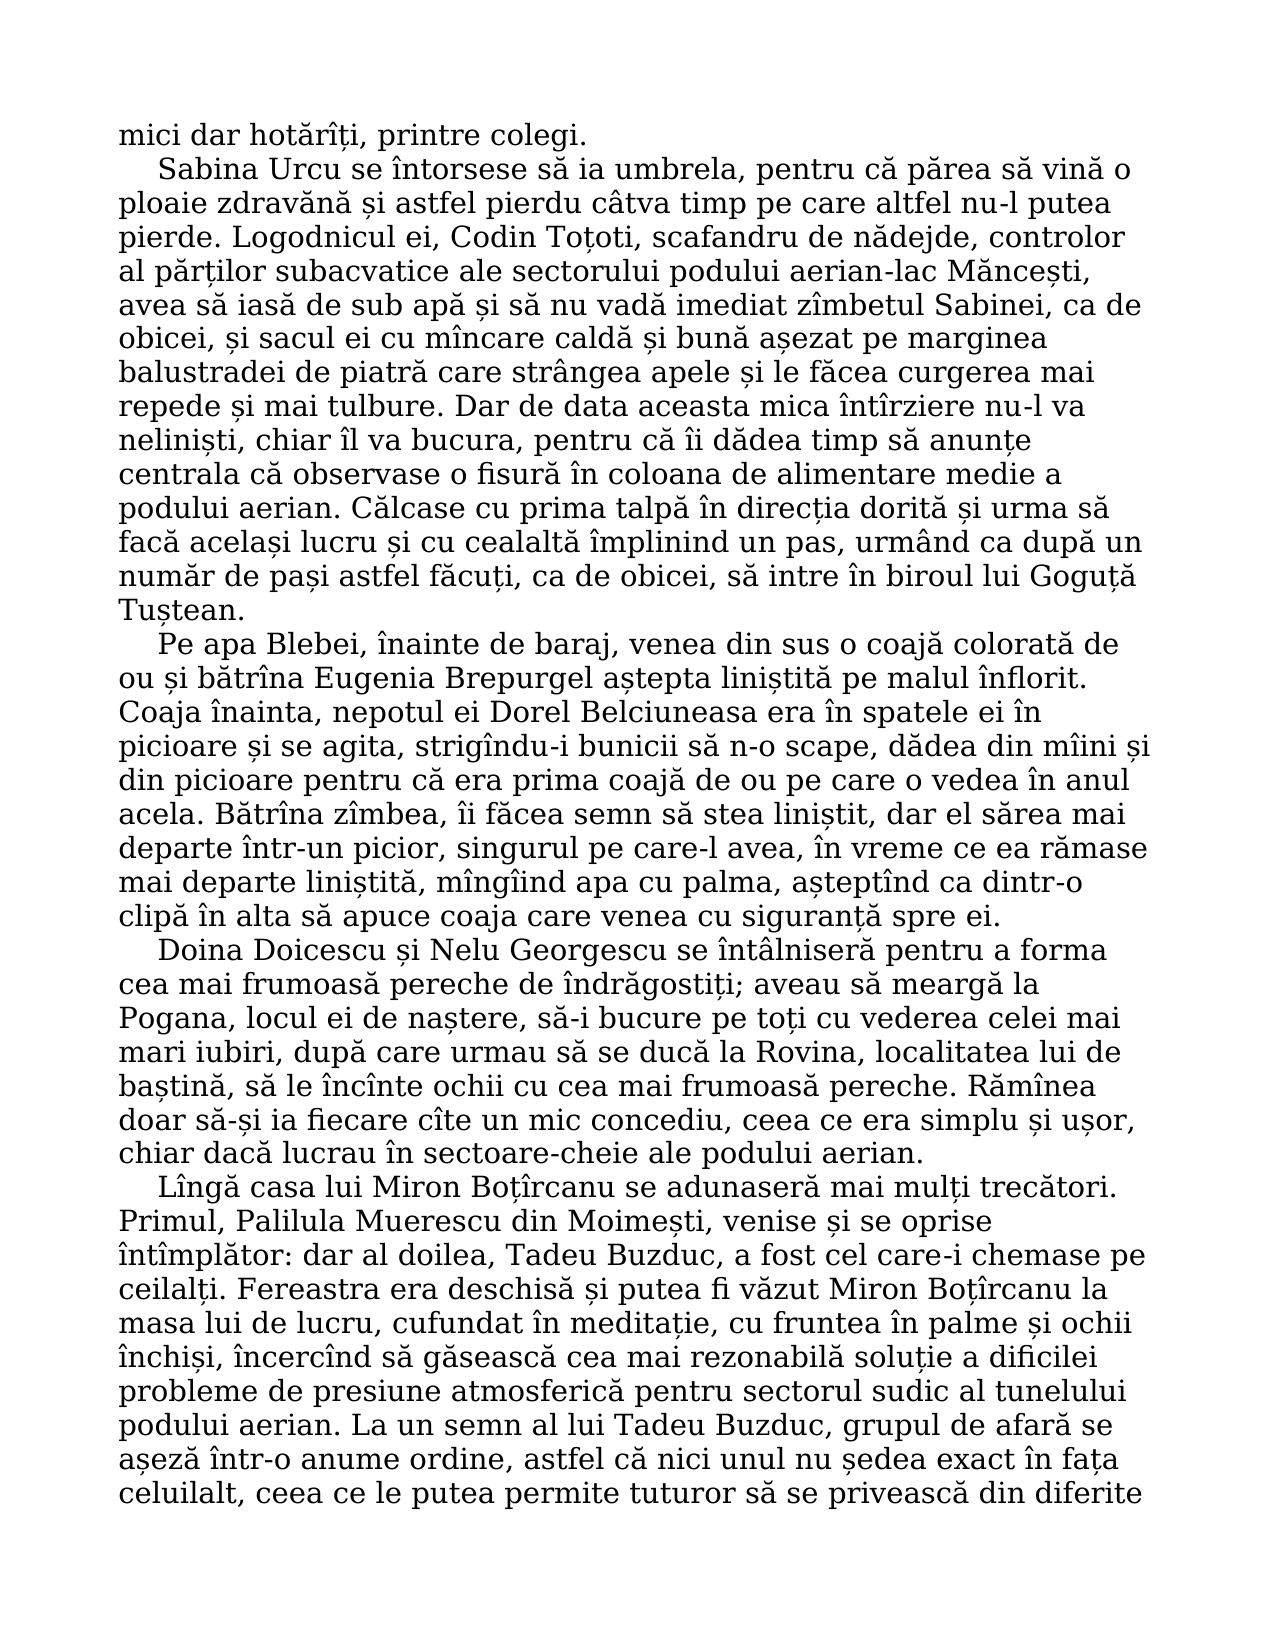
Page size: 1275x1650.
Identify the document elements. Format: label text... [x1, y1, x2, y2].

text Lîngă casa lui Miron Boțîrcanu se adunaseră mai mulți trecători. Primul, Palilula Muerescu din Moimești, venise și se oprise întîmplător: dar al doilea, Tadeu Buzduc, a fost cel care‑i chemase pe ceilalți. Fereastra era deschisă și putea fi văzut Miron Boțîrcanu la masa lui de lucru, cufundat în meditație, cu fruntea în palme și ochii închiși, încercînd să găsească cea mai rezonabilă soluție a dificilei probleme de presiune atmosferică pentru sectorul sudic al tunelului podului aerian. La un semn al lui Tadeu Buzduc, grupul de afară se așeză într‑o anume ordine, astfel că nici unul nu ședea exact în fața celuilalt, ceea ce le putea permite tuturor să se privească din diferite [118, 1171, 1157, 1510]
text Sabina Urcu se întorsese să ia umbrela, pentru că părea să vină o ploaie zdravănă și astfel pierdu câtva timp pe care altfel nu‑l putea pierde. Logodnicul ei, Codin Toțoti, scafandru de nădejde, controlor al părților subacvatice ale sectorului podului aerian‑lac Măncești, avea să iasă de sub apă și să nu vadă imediat zîmbetul Sabinei, ca de obicei, și sacul ei cu mîncare caldă și bună așezat pe marginea balustradei de piatră care strângea apele și le făcea curgerea mai repede și mai tulbure. Dar de data aceasta mica întîrziere nu‑l va neliniști, chiar îl va bucura, pentru că îi dădea timp să anunțe centrala că observase o fisură în coloana de alimentare medie a podului aerian. Călcase cu prima talpă în direcția dorită și urma să facă același lucru și cu cealaltă împlinind un pas, urmând ca după un număr de pași astfel făcuți, ca de obicei, să intre în biroul lui Goguță Tuștean. [118, 152, 1157, 627]
text mici dar hotărîți, printre colegi. [118, 118, 1157, 152]
text Pe apa Blebei, înainte de baraj, venea din sus o coajă colorată de ou și bătrîna Eugenia Brepurgel aștepta liniștită pe malul înflorit. Coaja înainta, nepotul ei Dorel Belciuneasa era în spatele ei în picioare și se agita, strigîndu‑i bunicii să n‑o scape, dădea din mîini și din picioare pentru că era prima coajă de ou pe care o vedea în anul acela. Bătrîna zîmbea, îi făcea semn să stea liniștit, dar el sărea mai departe într‑un picior, singurul pe care‑l avea, în vreme ce ea rămase mai departe liniștită, mîngîind apa cu palma, așteptînd ca dintr‑o clipă în alta să apuce coaja care venea cu siguranță spre ei. [118, 627, 1157, 933]
text Doina Doicescu și Nelu Georgescu se întâlniseră pentru a forma cea mai frumoasă pereche de îndrăgostiți; aveau să meargă la Pogana, locul ei de naștere, să‑i bucure pe toți cu vederea celei mai mari iubiri, după care urmau să se ducă la Rovina, localitatea lui de baștină, să le încînte ochii cu cea mai frumoasă pereche. Rămînea doar să‑și ia fiecare cîte un mic concediu, ceea ce era simplu și ușor, chiar dacă lucrau în sectoare‑cheie ale podului aerian. [118, 933, 1157, 1171]
